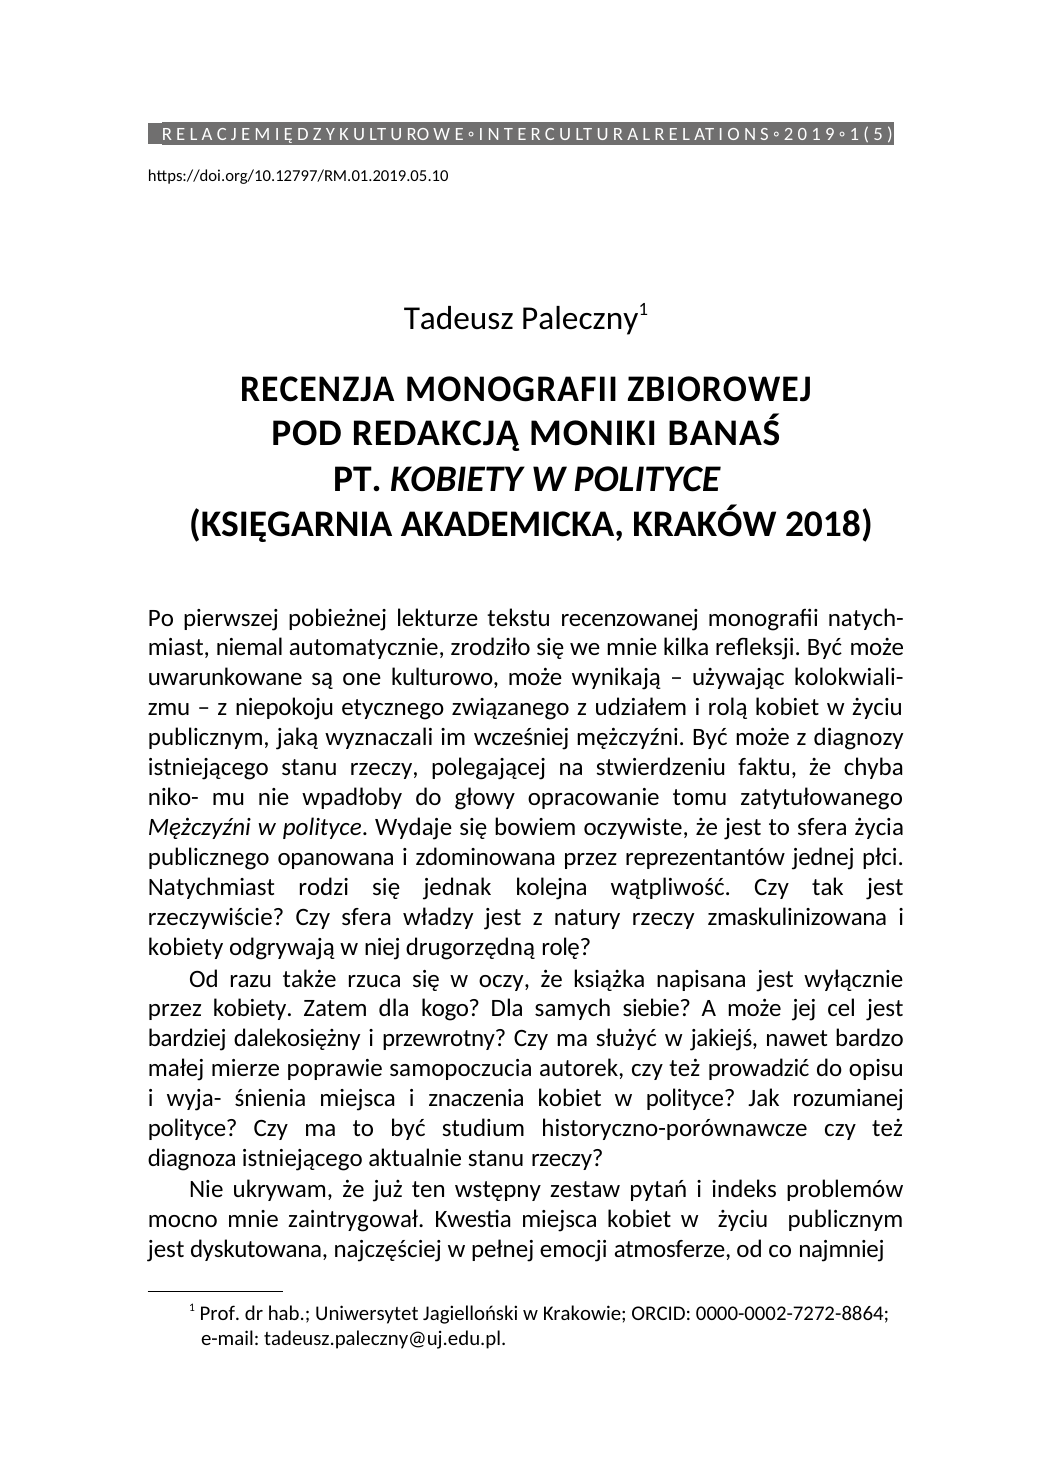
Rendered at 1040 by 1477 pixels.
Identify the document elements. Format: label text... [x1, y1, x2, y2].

text 1 Prof. dr hab.; Uniwersytet Jagielloński w Krakowie; ORCID: 0000-0002-7272-8864; e-mail: tadeusz.paleczny@uj.edu.pl. [189, 1301, 904, 1351]
text Po pierwszej pobieżnej lekturze tekstu recenzowanej monografii natych- miast, niemal automatycznie, zrodziło się we mnie kilka refleksji. Być może uwarunkowane są one kulturowo, może wynikają – używając kolokwiali- zmu – z niepokoju etycznego związanego z udziałem i rolą kobiet w życiu publicznym, jaką wyznaczali im wcześniej mężczyźni. Być może z diagnozy istniejącego stanu rzeczy, polegającej na stwierdzeniu faktu, że chyba niko- mu nie wpadłoby do głowy opracowanie tomu zatytułowanego Mężczyźni w polityce. Wydaje się bowiem oczywiste, że jest to sfera życia publicznego opanowana i zdominowana przez reprezentantów jednej płci. Natychmiast rodzi się jednak kolejna wątpliwość. Czy tak jest rzeczywiście? Czy sfera władzy jest z natury rzeczy zmaskulinizowana i kobiety odgrywają w niej drugorzędną rolę? [148, 602, 904, 962]
text PT. KOBIETY W POLITYCE [333, 455, 941, 500]
text R E L A C J E M I Ę D Z Y K U LT U RO W E ◦ I N T E R C U LT U R A L R E L AT I O N S ◦ 2 0 1 9 ◦ 1 ( 5 ) [148, 122, 941, 145]
subtitle (KSIĘGARNIA AKADEMICKA, KRAKÓW 2018) [189, 500, 941, 546]
text Od razu także rzuca się w oczy, że książka napisana jest wyłącznie przez kobiety. Zatem dla kogo? Dla samych siebie? A może jej cel jest bardziej dalekosiężny i przewrotny? Czy ma służyć w jakiejś, nawet bardzo małej mierze poprawie samopoczucia autorek, czy też prowadzić do opisu i wyja- śnienia miejsca i znaczenia kobiet w polityce? Jak rozumianej polityce? Czy ma to być studium historyczno-porównawcze czy też diagnoza istniejącego aktualnie stanu rzeczy? [148, 963, 904, 1173]
text RECENZJA MONOGRAFII ZBIOROWEJ POD REDAKCJĄ MONIKI BANAŚ [214, 365, 837, 455]
subtitle Tadeusz Paleczny1 [201, 297, 850, 337]
text https://doi.org/10.12797/RM.01.2019.05.10 [148, 165, 941, 186]
text Nie ukrywam, że już ten wstępny zestaw pytań i indeks problemów mocno mnie zaintrygował. Kwestia miejsca kobiet w życiu publicznym jest dyskutowana, najczęściej w pełnej emocji atmosferze, od co najmniej [148, 1174, 904, 1264]
